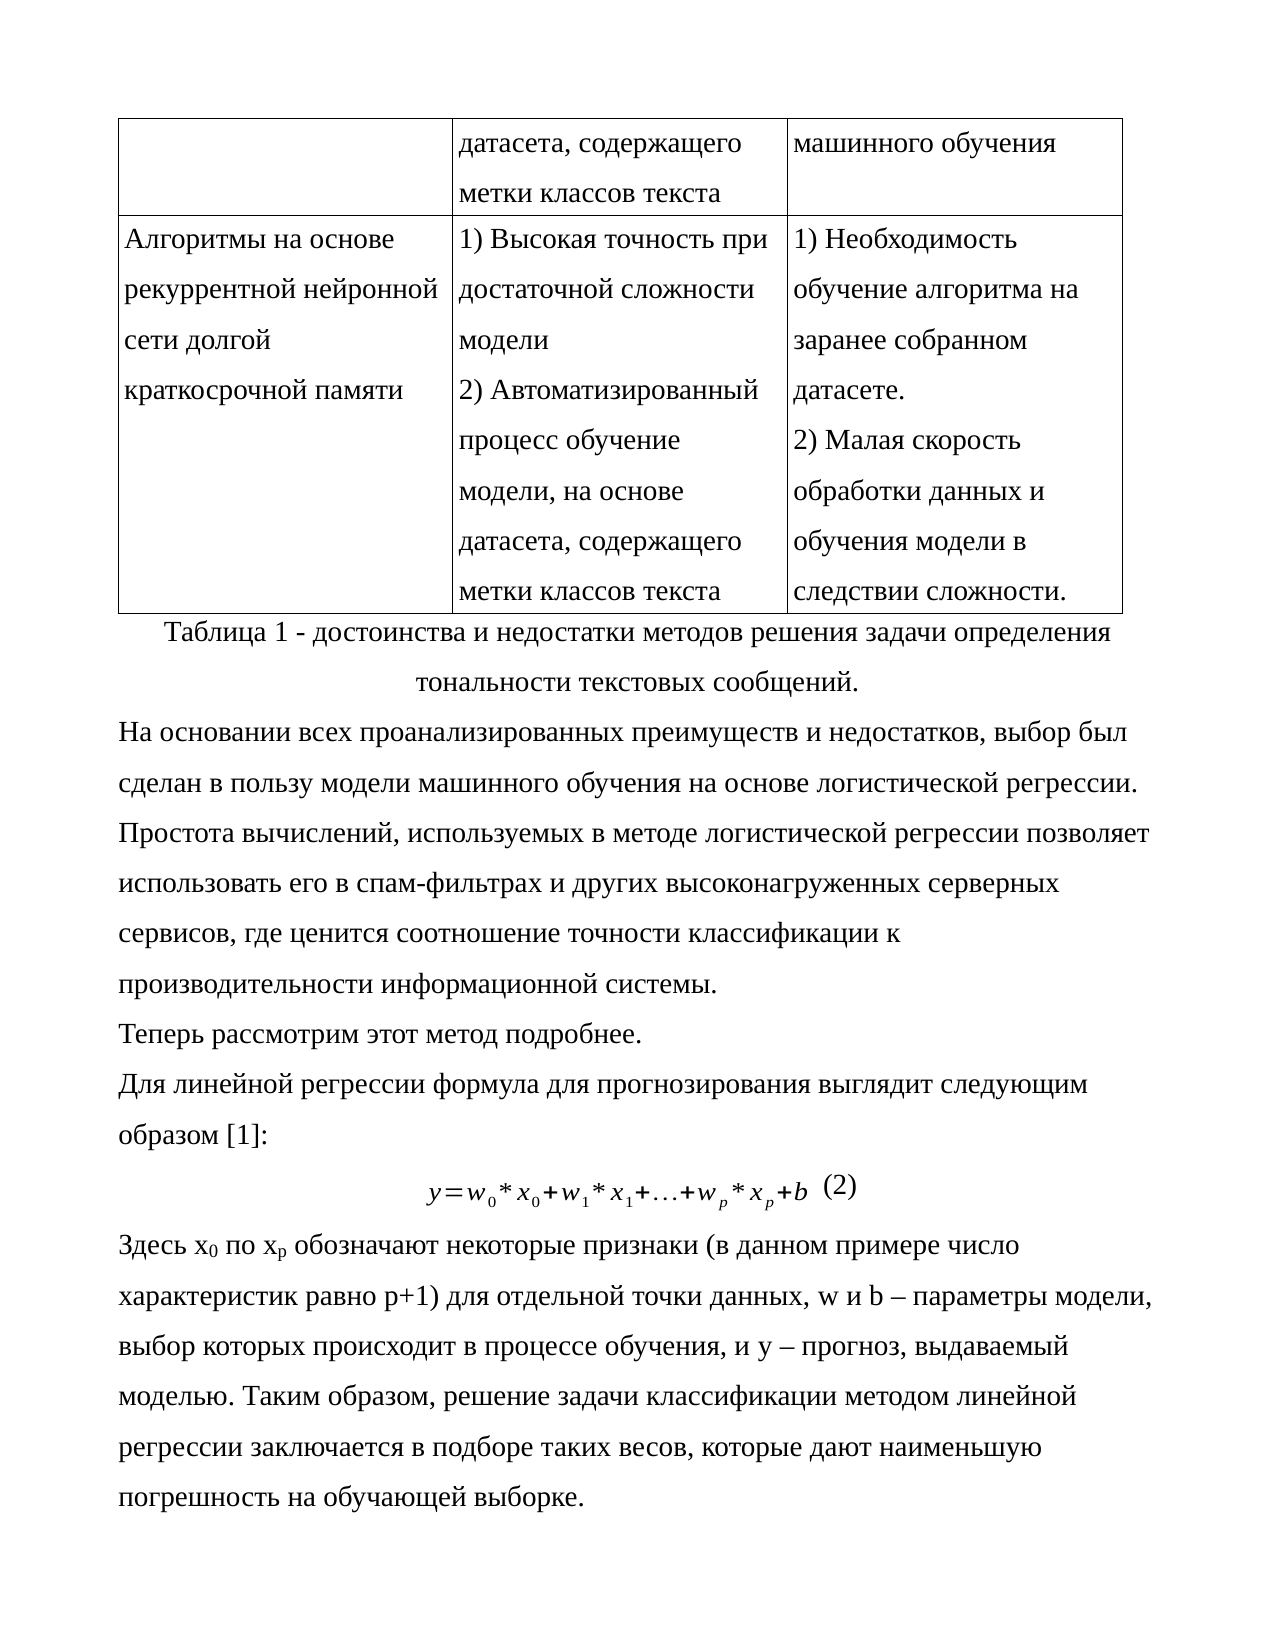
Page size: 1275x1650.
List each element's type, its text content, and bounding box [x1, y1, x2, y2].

text Таблица 1 - достоинства и недостатки методов решения задачи определения тональности текстовых сообщений. [118, 614, 1157, 698]
text характеристик равно р+1) для отдельной точки данных, w и b – параметры модели, выбор которых происходит в процессе обучения, и y – прогноз, выдаваемый моделью. Таким образом, решение задачи классификации методом линейной регрессии заключается в подборе таких весов, которые дают наименьшую погрешность на обучающей выборке. [118, 1278, 1157, 1513]
table_cell датасета, содержащего метки классов текста [453, 119, 787, 214]
text (2) [118, 1167, 1157, 1211]
text На основании всех проанализированных преимуществ и недостатков, выбор был сделан в пользу модели машинного обучения на основе логистической регрессии. [118, 714, 1157, 798]
table_cell машинного обучения [788, 119, 1122, 214]
table_cell 1) Необходимость обучение алгоритма на заранее собранном датасете. 2) Малая скорость обработки данных и обучения модели в следствии сложности. [788, 216, 1122, 613]
text Простота вычислений, используемых в методе логистической регрессии позволяет использовать его в спам-фильтрах и других высоконагруженных серверных сервисов, где ценится соотношение точности классификации к производительности информационной системы. [118, 815, 1157, 999]
table_cell [119, 119, 452, 214]
text Для линейной регрессии формула для прогнозирования выглядит следующим образом [1]: [118, 1067, 1157, 1150]
table_cell 1) Высокая точность при достаточной сложности модели 2) Автоматизированный процесс обучение модели, на основе датасета, содержащего метки классов текста [453, 216, 787, 613]
text Теперь рассмотрим этот метод подробнее. [118, 1016, 1157, 1050]
table_cell Алгоритмы на основе рекуррентной нейронной сети долгой краткосрочной памяти [119, 216, 452, 613]
text Здесь х0 по хp обозначают некоторые признаки (в данном примере число [118, 1227, 1157, 1261]
